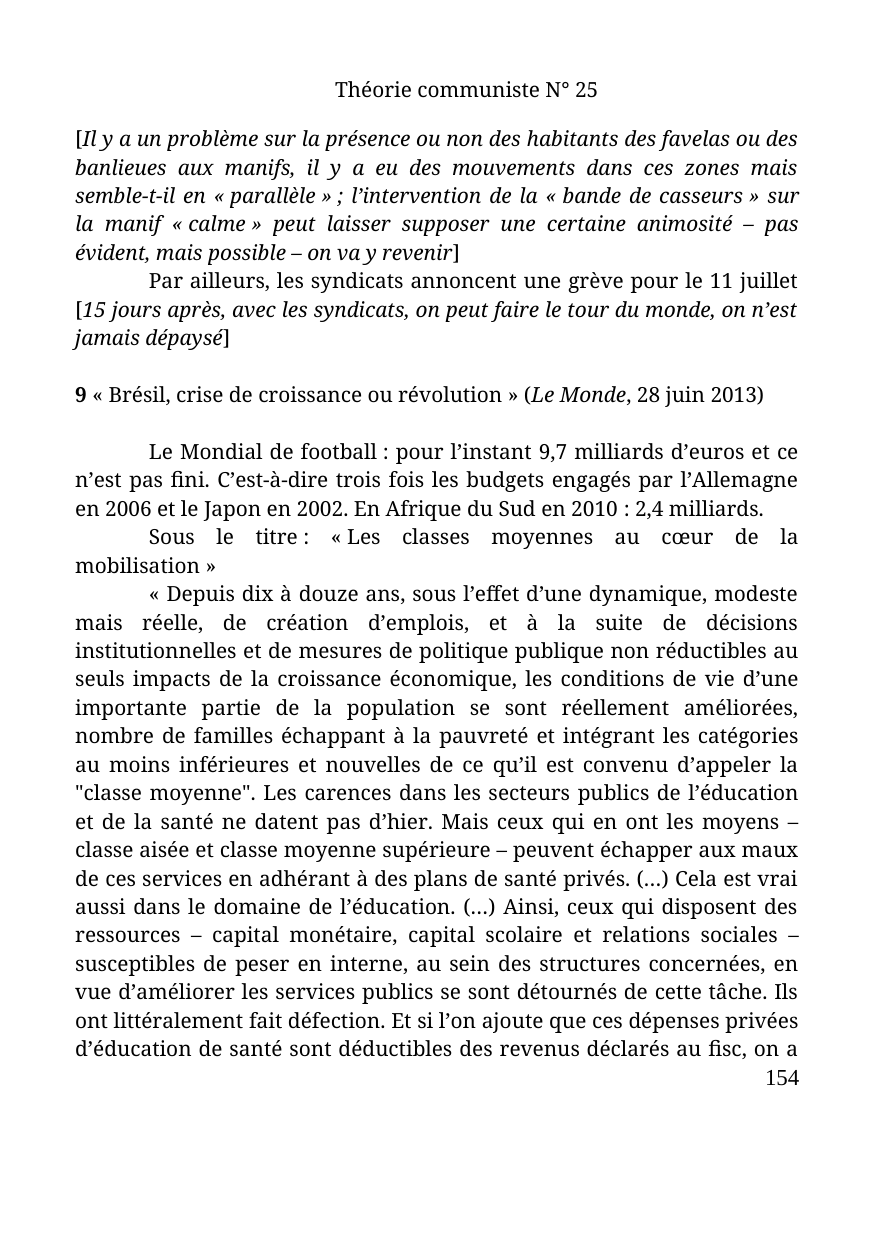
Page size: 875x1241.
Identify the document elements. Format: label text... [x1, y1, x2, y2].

text « Depuis dix à douze ans, sous l’effet d’une dynamique, modeste mais réelle, de création d’emplois, et à la suite de décisions institutionnelles et de mesures de politique publique non réductibles au seuls impacts de la croissance économique, les conditions de vie d’une importante partie de la population se sont réellement améliorées, nombre de familles échappant à la pauvreté et intégrant les catégories au moins inférieures et nouvelles de ce qu’il est convenu d’appeler la "classe moyenne". Les carences dans les secteurs publics de l’éducation et de la santé ne datent pas d’hier. Mais ceux qui en ont les moyens – classe aisée et classe moyenne supérieure – peuvent échapper aux maux de ces services en adhérant à des plans de santé privés. (…) Cela est vrai aussi dans le domaine de l’éducation. (…) Ainsi, ceux qui disposent des ressources – capital monétaire, capital scolaire et relations sociales – susceptibles de peser en interne, au sein des structures concernées, en vue d’améliorer les services publics se sont détournés de cette tâche. Ils ont littéralement fait défection. Et si l’on ajoute que ces dépenses privées d’éducation de santé sont déductibles des revenus déclarés au fisc, on a [75, 579, 799, 1063]
text [Il y a un problème sur la présence ou non des habitants des favelas ou des banlieues aux manifs, il y a eu des mouvements dans ces zones mais semble-t-il en « parallèle » ; l’intervention de la « bande de casseurs » sur la manif « calme » peut laisser supposer une certaine animosité – pas évident, mais possible – on va y revenir] [75, 124, 799, 266]
text Sous le titre : « Les classes moyennes au cœur de la mobilisation » [75, 522, 799, 579]
text 9 « Brésil, crise de croissance ou révolution » (Le Monde, 28 juin 2013) [75, 380, 799, 409]
text Par ailleurs, les syndicats annoncent une grève pour le 11 juillet [15 jours après, avec les syndicats, on peut faire le tour du monde, on n’est jamais dépaysé] [75, 266, 799, 352]
text Le Mondial de football : pour l’instant 9,7 milliards d’euros et ce n’est pas fini. C’est-à-dire trois fois les budgets engagés par l’Allemagne en 2006 et le Japon en 2002. En Afrique du Sud en 2010 : 2,4 milliards. [75, 437, 799, 522]
